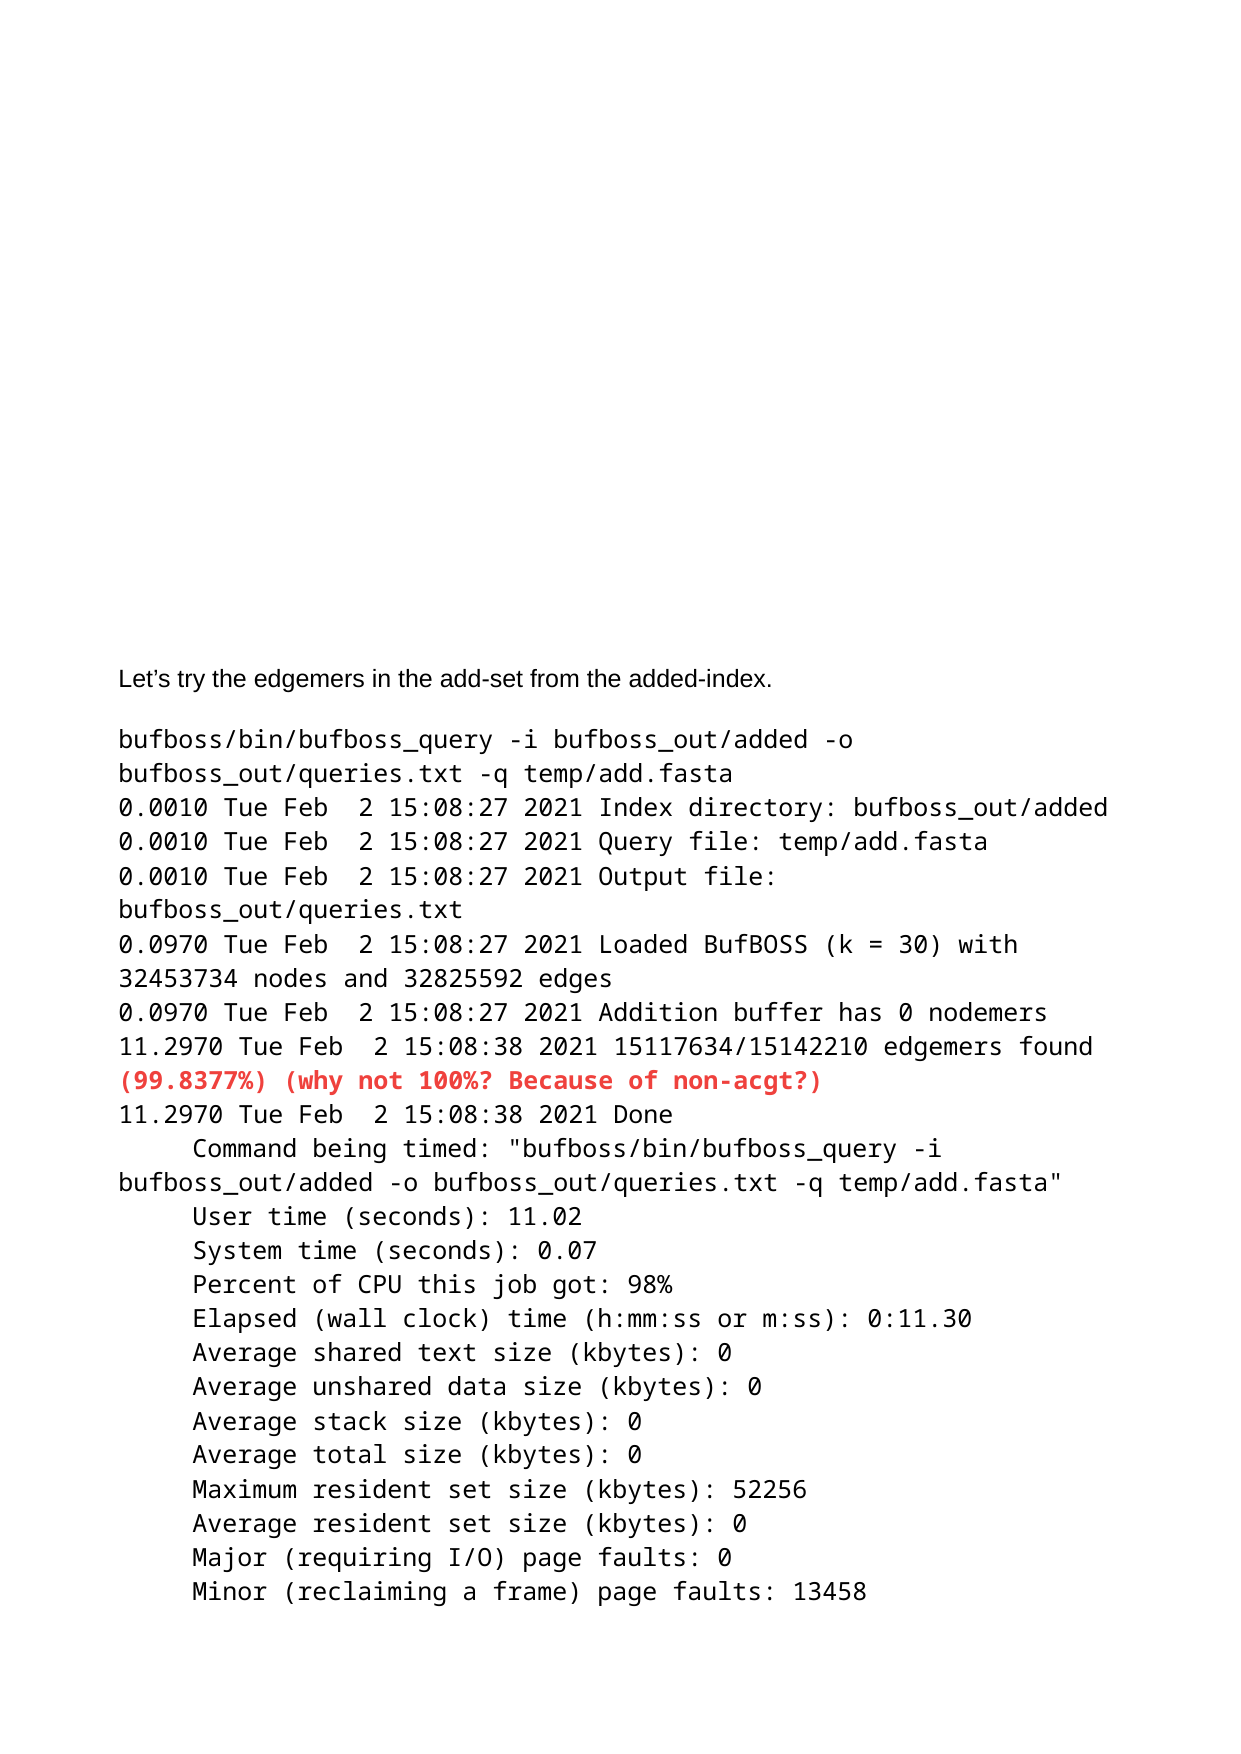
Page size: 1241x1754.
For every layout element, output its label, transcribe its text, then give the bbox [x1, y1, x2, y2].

text System time (seconds): 0.07 [118, 1233, 1122, 1267]
text 0.0010 Tue Feb 2 15:08:27 2021 Query file: temp/add.fasta [118, 824, 1122, 858]
text Average shared text size (kbytes): 0 [118, 1335, 1122, 1369]
text 0.0010 Tue Feb 2 15:08:27 2021 Output file: bufboss_out/queries.txt [118, 858, 1122, 926]
text 0.0970 Tue Feb 2 15:08:27 2021 Loaded BufBOSS (k = 30) with 32453734 nodes and 32825592 edges [118, 926, 1122, 994]
text Percent of CPU this job got: 98% [118, 1267, 1122, 1301]
text Minor (reclaiming a frame) page faults: 13458 [118, 1573, 1122, 1607]
text Average total size (kbytes): 0 [118, 1437, 1122, 1471]
text Major (requiring I/O) page faults: 0 [118, 1539, 1122, 1573]
text Elapsed (wall clock) time (h:mm:ss or m:ss): 0:11.30 [118, 1301, 1122, 1335]
text 11.2970 Tue Feb 2 15:08:38 2021 Done [118, 1097, 1122, 1131]
text 0.0970 Tue Feb 2 15:08:27 2021 Addition buffer has 0 nodemers [118, 994, 1122, 1028]
text User time (seconds): 11.02 [118, 1199, 1122, 1233]
text Average resident set size (kbytes): 0 [118, 1505, 1122, 1539]
text 0.0010 Tue Feb 2 15:08:27 2021 Index directory: bufboss_out/added [118, 790, 1122, 824]
text Average unshared data size (kbytes): 0 [118, 1369, 1122, 1403]
text Command being timed: "bufboss/bin/bufboss_query -i bufboss_out/added -o bufboss_out/queries.txt -q temp/add.fasta" [118, 1131, 1122, 1199]
text Let’s try the edgemers in the add-set from the added-index. [118, 664, 1122, 693]
text bufboss/bin/bufboss_query -i bufboss_out/added -o bufboss_out/queries.txt -q temp/add.fasta [118, 722, 1122, 790]
text 11.2970 Tue Feb 2 15:08:38 2021 15117634/15142210 edgemers found (99.8377%) (why not 100%? Because of non-acgt?) [118, 1028, 1122, 1097]
text Maximum resident set size (kbytes): 52256 [118, 1471, 1122, 1505]
text Average stack size (kbytes): 0 [118, 1403, 1122, 1437]
